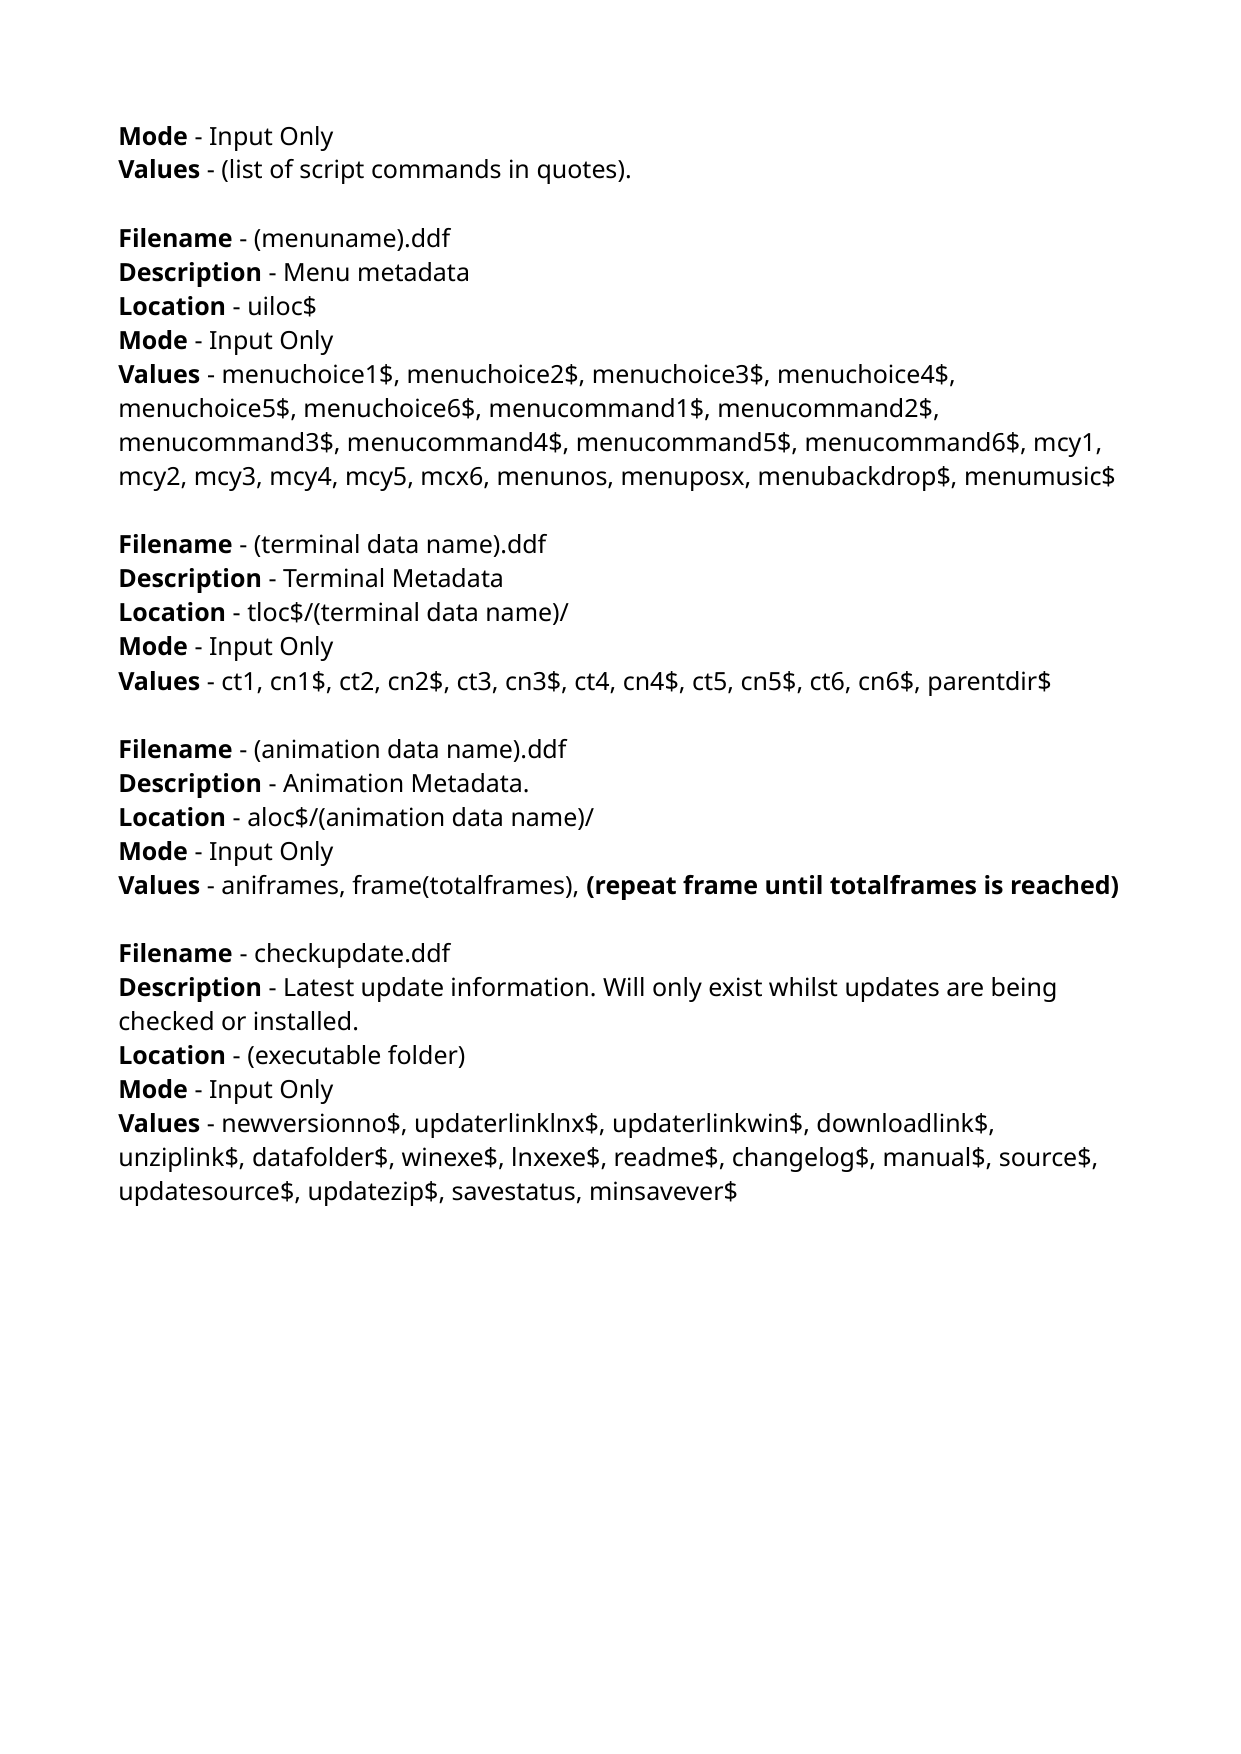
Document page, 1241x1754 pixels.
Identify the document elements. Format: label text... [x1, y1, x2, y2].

text Values - ct1, cn1$, ct2, cn2$, ct3, cn3$, ct4, cn4$, ct5, cn5$, ct6, cn6$, parentdir$ [118, 663, 1122, 697]
text Values - newversionno$, updaterlinklnx$, updaterlinkwin$, downloadlink$, unziplink$, datafolder$, winexe$, lnxexe$, readme$, changelog$, manual$, source$, updatesource$, updatezip$, savestatus, minsavever$ [118, 1106, 1122, 1208]
text Location - (executable folder) [118, 1038, 1122, 1072]
text Location - aloc$/(animation data name)/ [118, 799, 1122, 833]
text Description - Latest update information. Will only exist whilst updates are being checked or installed. [118, 970, 1122, 1038]
text Mode - Input Only [118, 118, 1122, 152]
text Values - aniframes, frame(totalframes), (repeat frame until totalframes is reached) [118, 867, 1122, 902]
text Filename - (terminal data name).ddf [118, 527, 1122, 561]
text Filename - checkupdate.ddf [118, 936, 1122, 970]
text Location - uiloc$ [118, 288, 1122, 322]
text Values - (list of script commands in quotes). [118, 152, 1122, 186]
text Location - tloc$/(terminal data name)/ [118, 595, 1122, 629]
text Mode - Input Only [118, 322, 1122, 357]
text Mode - Input Only [118, 629, 1122, 663]
text Description - Animation Metadata. [118, 765, 1122, 799]
text Mode - Input Only [118, 1072, 1122, 1106]
text Mode - Input Only [118, 833, 1122, 867]
text Description - Terminal Metadata [118, 561, 1122, 595]
text Filename - (animation data name).ddf [118, 731, 1122, 765]
text Values - menuchoice1$, menuchoice2$, menuchoice3$, menuchoice4$, menuchoice5$, menuchoice6$, menucommand1$, menucommand2$, menucommand3$, menucommand4$, menucommand5$, menucommand6$, mcy1, mcy2, mcy3, mcy4, mcy5, mcx6, menunos, menuposx, menubackdrop$, menumusic$ [118, 357, 1122, 493]
text Filename - (menuname).ddf [118, 220, 1122, 254]
text Description - Menu metadata [118, 254, 1122, 288]
